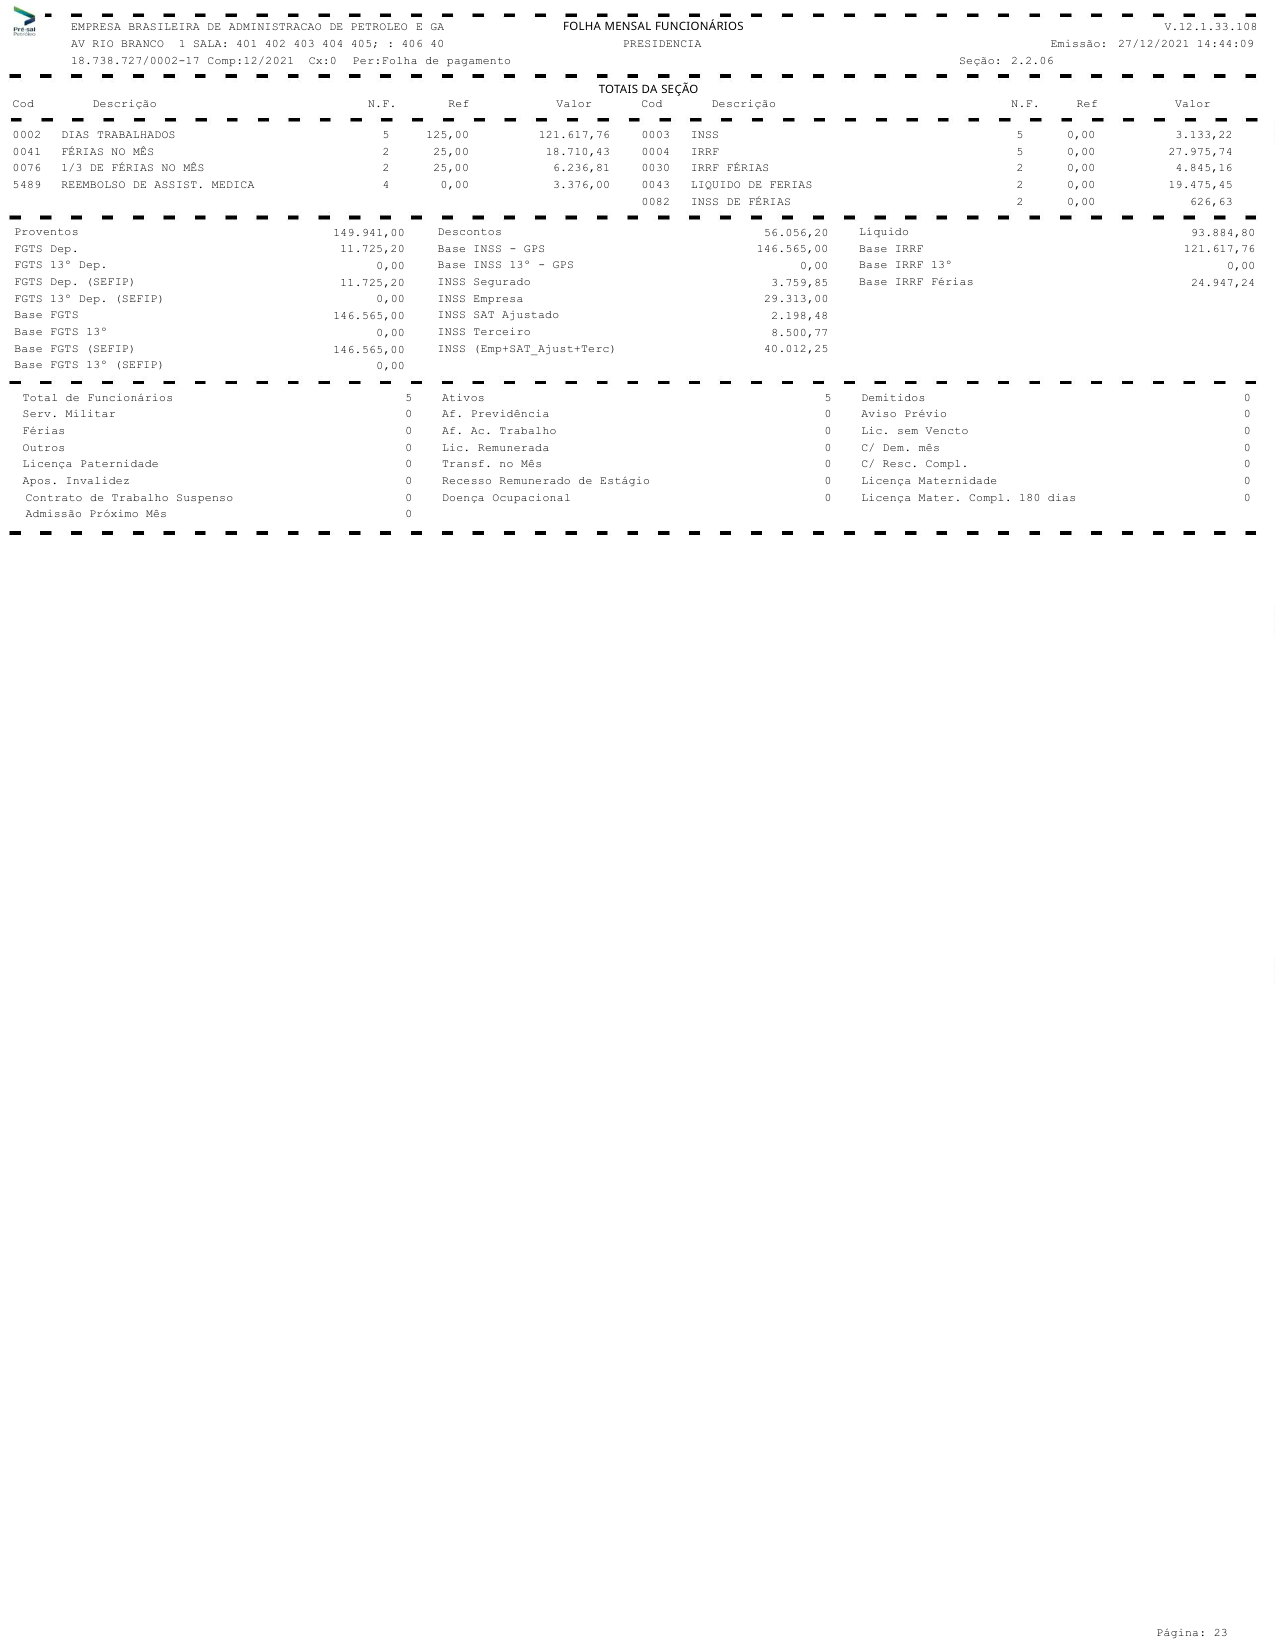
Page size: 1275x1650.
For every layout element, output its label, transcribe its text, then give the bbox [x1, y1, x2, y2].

text FGTS 13º Dep. [14, 258, 125, 272]
text Licença Paternidade [22, 457, 259, 471]
text 0,00 [1067, 161, 1113, 174]
text Base FGTS 13º [14, 325, 125, 338]
text 1/3 DE FÉRIAS NO MÊS [61, 161, 280, 174]
text 0043 [641, 177, 687, 191]
text Demitidos [861, 390, 943, 404]
text Cod [641, 97, 680, 111]
text FOLHA MENSAL FUNCIONÁRIOS [563, 20, 767, 33]
text 4.845,16 [1175, 161, 1250, 174]
text N.F. [1011, 97, 1057, 111]
text 0,00 [376, 259, 422, 272]
text 6.236,81 [553, 161, 627, 174]
text Licença Maternidade [861, 474, 1018, 487]
text 489 [20, 177, 58, 191]
text Cod [12, 97, 51, 111]
text C/ Dem. mês [861, 440, 986, 454]
text 0 [1244, 407, 1268, 421]
text 0,00 [376, 359, 422, 372]
text 0 [12, 144, 20, 158]
text 3.759,85 [771, 275, 846, 289]
text FGTS Dep. [14, 241, 96, 255]
text 0 [824, 407, 849, 421]
text Doença Ocupacional [442, 490, 675, 504]
text 5 [824, 390, 849, 404]
text Outros [22, 440, 83, 454]
text Descontos [437, 224, 519, 238]
text 2 [382, 161, 407, 174]
text 5 [405, 390, 429, 404]
text 0 [824, 490, 849, 504]
text 0 [405, 507, 429, 521]
text 0 [1244, 490, 1268, 504]
text 0 [824, 474, 849, 487]
text Base FGTS 13º (SEFIP) [14, 358, 188, 372]
text 25,00 [433, 144, 486, 158]
text Base FGTS (SEFIP) [14, 341, 188, 355]
text 125,00 [426, 127, 486, 141]
text 0 [824, 457, 849, 471]
text 0,00 [1067, 194, 1113, 208]
text 18.710,43 [546, 144, 627, 158]
text V.12.1.33.108 [1164, 20, 1275, 33]
text INSS Empresa [437, 291, 541, 305]
text 27/12/2021 14:44:09 [1118, 37, 1275, 50]
text 0,00 [440, 177, 486, 191]
text 0 [12, 161, 20, 174]
text Seção: 2.2.06 [959, 53, 1130, 67]
text 0 [824, 440, 849, 454]
text Contrato de Trabalho Suspenso [25, 490, 259, 504]
text 0 [1244, 440, 1268, 454]
text INSS Segurado [437, 275, 594, 288]
text Lic. sem Vencto [861, 424, 986, 437]
text 8.500,77 [771, 325, 846, 339]
text Af. Ac. Trabalho [442, 424, 574, 437]
text Licença Mater. Compl. 180 dias [861, 491, 1102, 504]
text Base IRRF 13º [859, 258, 991, 272]
text IRRF [691, 144, 736, 158]
text 2 [382, 144, 407, 158]
text FÉRIAS NO MÊS [61, 144, 172, 158]
text 0,00 [1067, 144, 1113, 158]
text 0 [1244, 474, 1268, 487]
text 0 [12, 127, 20, 141]
text 0,00 [376, 292, 422, 306]
text Ref [1076, 97, 1115, 111]
text INSS [691, 127, 736, 141]
text 5 [12, 177, 20, 191]
text Proventos [14, 224, 96, 238]
text 0 [405, 474, 429, 487]
text 076 [20, 161, 58, 174]
text 0 [405, 490, 429, 504]
text 3.376,00 [553, 177, 627, 191]
text Base FGTS [14, 308, 188, 322]
text 56.056,20 [764, 225, 846, 239]
text 0 [1244, 390, 1268, 404]
text 4 [382, 177, 407, 191]
text 146.565,00 [333, 342, 422, 356]
text Valor [556, 97, 609, 111]
text LIQUIDO DE FERIAS [691, 177, 831, 191]
text Página: 23 [1156, 1626, 1244, 1639]
text 0003 [641, 127, 687, 141]
text Apos. Invalidez [22, 474, 259, 487]
text Descrição [711, 97, 793, 111]
text DIAS TRABALHADOS [61, 127, 193, 141]
text 121.617,76 [538, 127, 627, 141]
text 5 [382, 127, 407, 141]
text 0 [824, 424, 849, 437]
text Admissão Próximo Mês [25, 507, 259, 521]
text 0,00 [1067, 127, 1113, 141]
text Base IRRF [859, 241, 941, 255]
text 25,00 [433, 161, 486, 174]
text Descrição [92, 97, 174, 111]
text 146.565,00 [757, 242, 846, 256]
text Total de Funcionários [22, 390, 196, 404]
text 11.725,20 [340, 275, 422, 289]
text AV RIO BRANCO 1 SALA: 401 402 403 404 405; : 406 40 [71, 37, 469, 50]
text INSS Terceiro [437, 325, 578, 338]
text INSS (Emp+SAT_Ajust+Terc) [437, 341, 642, 355]
text TOTAIS DA SEÇÃO [598, 82, 723, 96]
text 0 [405, 440, 429, 454]
text EMPRESA BRASILEIRA DE ADMINISTRACAO DE PETROLEO E GA [71, 20, 469, 33]
text 2 [1016, 194, 1041, 208]
text 0,00 [800, 259, 846, 272]
text 2 [1016, 161, 1041, 174]
text 0,00 [376, 325, 422, 339]
text IRRF FÉRIAS [691, 161, 831, 174]
text 5 [1016, 144, 1041, 158]
text 1 [71, 53, 78, 67]
text PRESIDENCIA [623, 37, 719, 50]
text 24.947,24 [1191, 275, 1273, 289]
text Líquido [859, 224, 926, 238]
text Ref [448, 97, 487, 111]
picture [0, 0, 1275, 1650]
text INSS DE FÉRIAS [691, 194, 831, 208]
text 0 [405, 457, 429, 471]
text 082 [648, 194, 687, 208]
text 149.941,00 [333, 225, 422, 239]
text 40.012,25 [764, 342, 846, 356]
text 0 [1244, 457, 1268, 471]
text FGTS 13º Dep. (SEFIP) [14, 291, 188, 305]
text 3.133,22 [1175, 127, 1250, 141]
text 146.565,00 [333, 309, 422, 322]
text Lic. Remunerada [442, 440, 574, 454]
text 626,63 [1190, 194, 1250, 208]
text Emissão: [1050, 37, 1118, 50]
text 0,00 [1227, 259, 1273, 272]
text 27.975,74 [1168, 144, 1250, 158]
text INSS SAT Ajustado [437, 308, 578, 322]
text 19.475,45 [1168, 177, 1250, 191]
text Transf. no Mês [442, 457, 574, 471]
text 041 [20, 144, 58, 158]
text 2.198,48 [771, 309, 846, 322]
text 0 [1244, 424, 1268, 437]
text 29.313,00 [764, 292, 846, 306]
text Base INSS - GPS [437, 241, 594, 255]
text Af. Previdência [442, 407, 574, 421]
text Aviso Prévio [861, 407, 964, 421]
text Base IRRF Férias [859, 275, 991, 288]
text N.F. [368, 97, 414, 111]
text 002 [20, 127, 58, 141]
text Férias [22, 424, 83, 437]
text Recesso Remunerado de Estágio [442, 474, 675, 487]
text 0 [641, 194, 648, 208]
text 2 [1016, 177, 1041, 191]
text C/ Resc. Compl. [861, 457, 1018, 471]
text 0 [405, 407, 429, 421]
text 93.884,80 [1191, 225, 1273, 239]
text 5 [1016, 127, 1041, 141]
text 0 [405, 424, 429, 437]
text Base INSS 13º - GPS [437, 258, 594, 272]
text Ativos [442, 390, 502, 404]
text 0004 [641, 144, 687, 158]
text 121.617,76 [1184, 242, 1273, 256]
text 11.725,20 [340, 242, 422, 256]
text Valor [1175, 97, 1228, 111]
text REEMBOLSO DE ASSIST. MEDICA [61, 177, 280, 191]
text FGTS Dep. (SEFIP) [14, 275, 188, 288]
text 0030 [641, 161, 687, 174]
text 0,00 [1067, 177, 1113, 191]
text 8.738.727/0002-17 Comp:12/2021 Cx:0 Per:Folha de pagamento [78, 53, 536, 67]
text Serv. Militar [22, 407, 196, 421]
